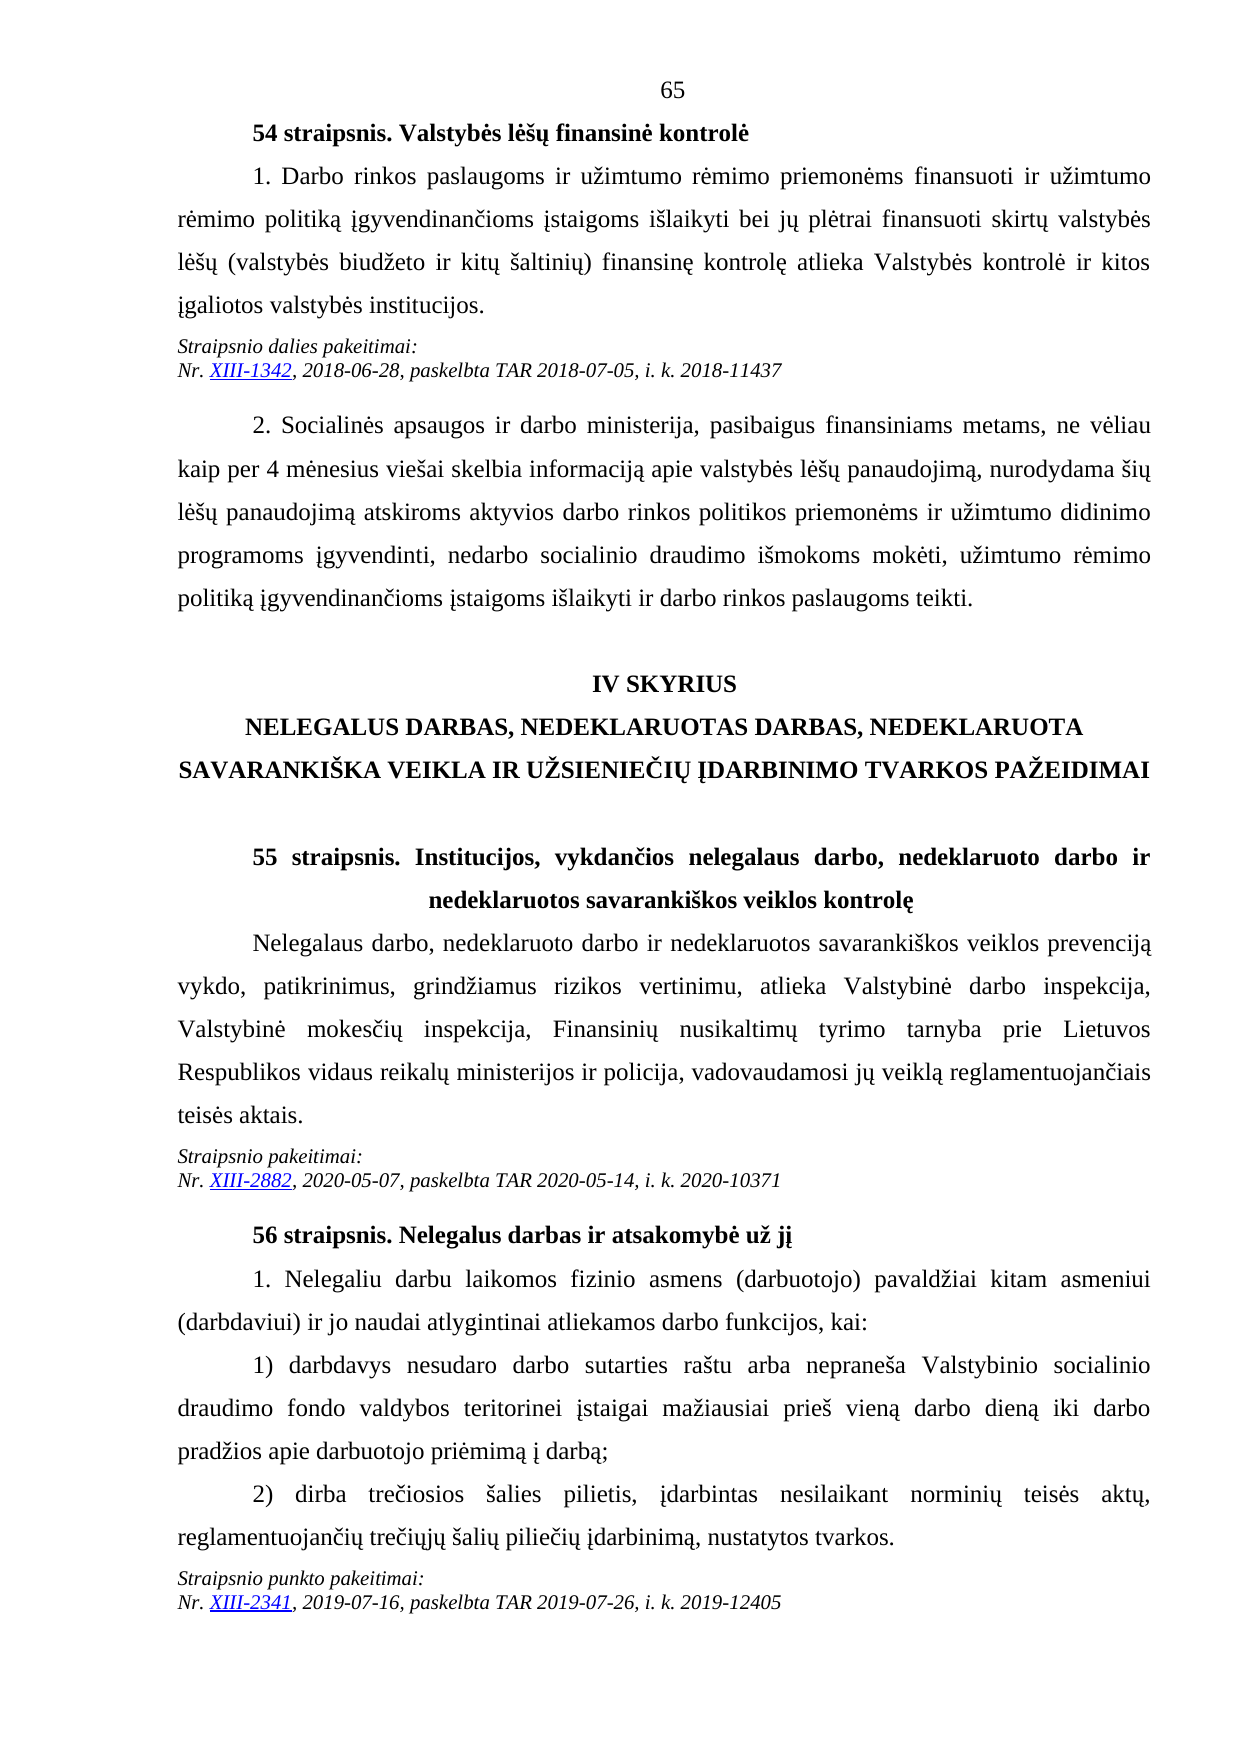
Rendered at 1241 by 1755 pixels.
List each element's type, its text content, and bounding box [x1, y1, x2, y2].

text 56 straipsnis. Nelegalus darbas ir atsakomybė už jį [177, 1221, 1152, 1249]
text NELEGALUS DARBAS, NEDEKLARUOTAS DARBAS, NEDEKLARUOTA SAVARANKIŠKA VEIKLA IR UŽSIENIEČIŲ ĮDARBINIMO TVARKOS PAŽEIDIMAI [177, 712, 1152, 784]
text Nelegalaus darbo, nedeklaruoto darbo ir nedeklaruotos savarankiškos veiklos prevenciją vykdo, patikrinimus, grindžiamus rizikos vertinimu, atlieka Valstybinė darbo inspekcija, Valstybinė mokesčių inspekcija, Finansinių nusikaltimų tyrimo tarnyba prie Lietuvos Respublikos vidaus reikalų ministerijos ir policija, vadovaudamosi jų veiklą reglamentuojančiais teisės aktais. [177, 928, 1152, 1129]
text 2. Socialinės apsaugos ir darbo ministerija, pasibaigus finansiniams metams, ne vėliau kaip per 4 mėnesius viešai skelbia informaciją apie valstybės lėšų panaudojimą, nurodydama šių lėšų panaudojimą atskiroms aktyvios darbo rinkos politikos priemonėms ir užimtumo didinimo programoms įgyvendinti, nedarbo socialinio draudimo išmokoms mokėti, užimtumo rėmimo politiką įgyvendinančioms įstaigoms išlaikyti ir darbo rinkos paslaugoms teikti. [177, 411, 1152, 612]
text 1. Darbo rinkos paslaugoms ir užimtumo rėmimo priemonėms finansuoti ir užimtumo rėmimo politiką įgyvendinančioms įstaigoms išlaikyti bei jų plėtrai finansuoti skirtų valstybės lėšų (valstybės biudžeto ir kitų šaltinių) finansinę kontrolę atlieka Valstybės kontrolė ir kitos įgaliotos valstybės institucijos. [177, 161, 1152, 319]
text Straipsnio punkto pakeitimai: [177, 1566, 1152, 1590]
text Nr. XIII-2882, 2020-05-07, paskelbta TAR 2020-05-14, i. k. 2020-10371 [177, 1168, 1152, 1192]
text Straipsnio dalies pakeitimai: [177, 334, 1152, 358]
text Straipsnio pakeitimai: [177, 1144, 1152, 1168]
text 55 straipsnis. Institucijos, vykdančios nelegalaus darbo, nedeklaruoto darbo ir nedeklaruotos savarankiškos veiklos kontrolę [252, 842, 1152, 914]
text 1) darbdavys nesudaro darbo sutarties raštu arba nepraneša Valstybinio socialinio draudimo fondo valdybos teritorinei įstaigai mažiausiai prieš vieną darbo dieną iki darbo pradžios apie darbuotojo priėmimą į darbą; [177, 1350, 1152, 1465]
text 2) dirba trečiosios šalies pilietis, įdarbintas nesilaikant norminių teisės aktų, reglamentuojančių trečiųjų šalių piliečių įdarbinimą, nustatytos tvarkos. [177, 1479, 1152, 1551]
text 1. Nelegaliu darbu laikomos fizinio asmens (darbuotojo) pavaldžiai kitam asmeniui (darbdaviui) ir jo naudai atlygintinai atliekamos darbo funkcijos, kai: [177, 1264, 1152, 1336]
text IV SKYRIUS [177, 669, 1152, 698]
text Nr. XIII-2341, 2019-07-16, paskelbta TAR 2019-07-26, i. k. 2019-12405 [177, 1590, 1152, 1614]
text Nr. XIII-1342, 2018-06-28, paskelbta TAR 2018-07-05, i. k. 2018-11437 [177, 358, 1152, 382]
text 54 straipsnis. Valstybės lėšų finansinė kontrolė [177, 118, 1152, 147]
